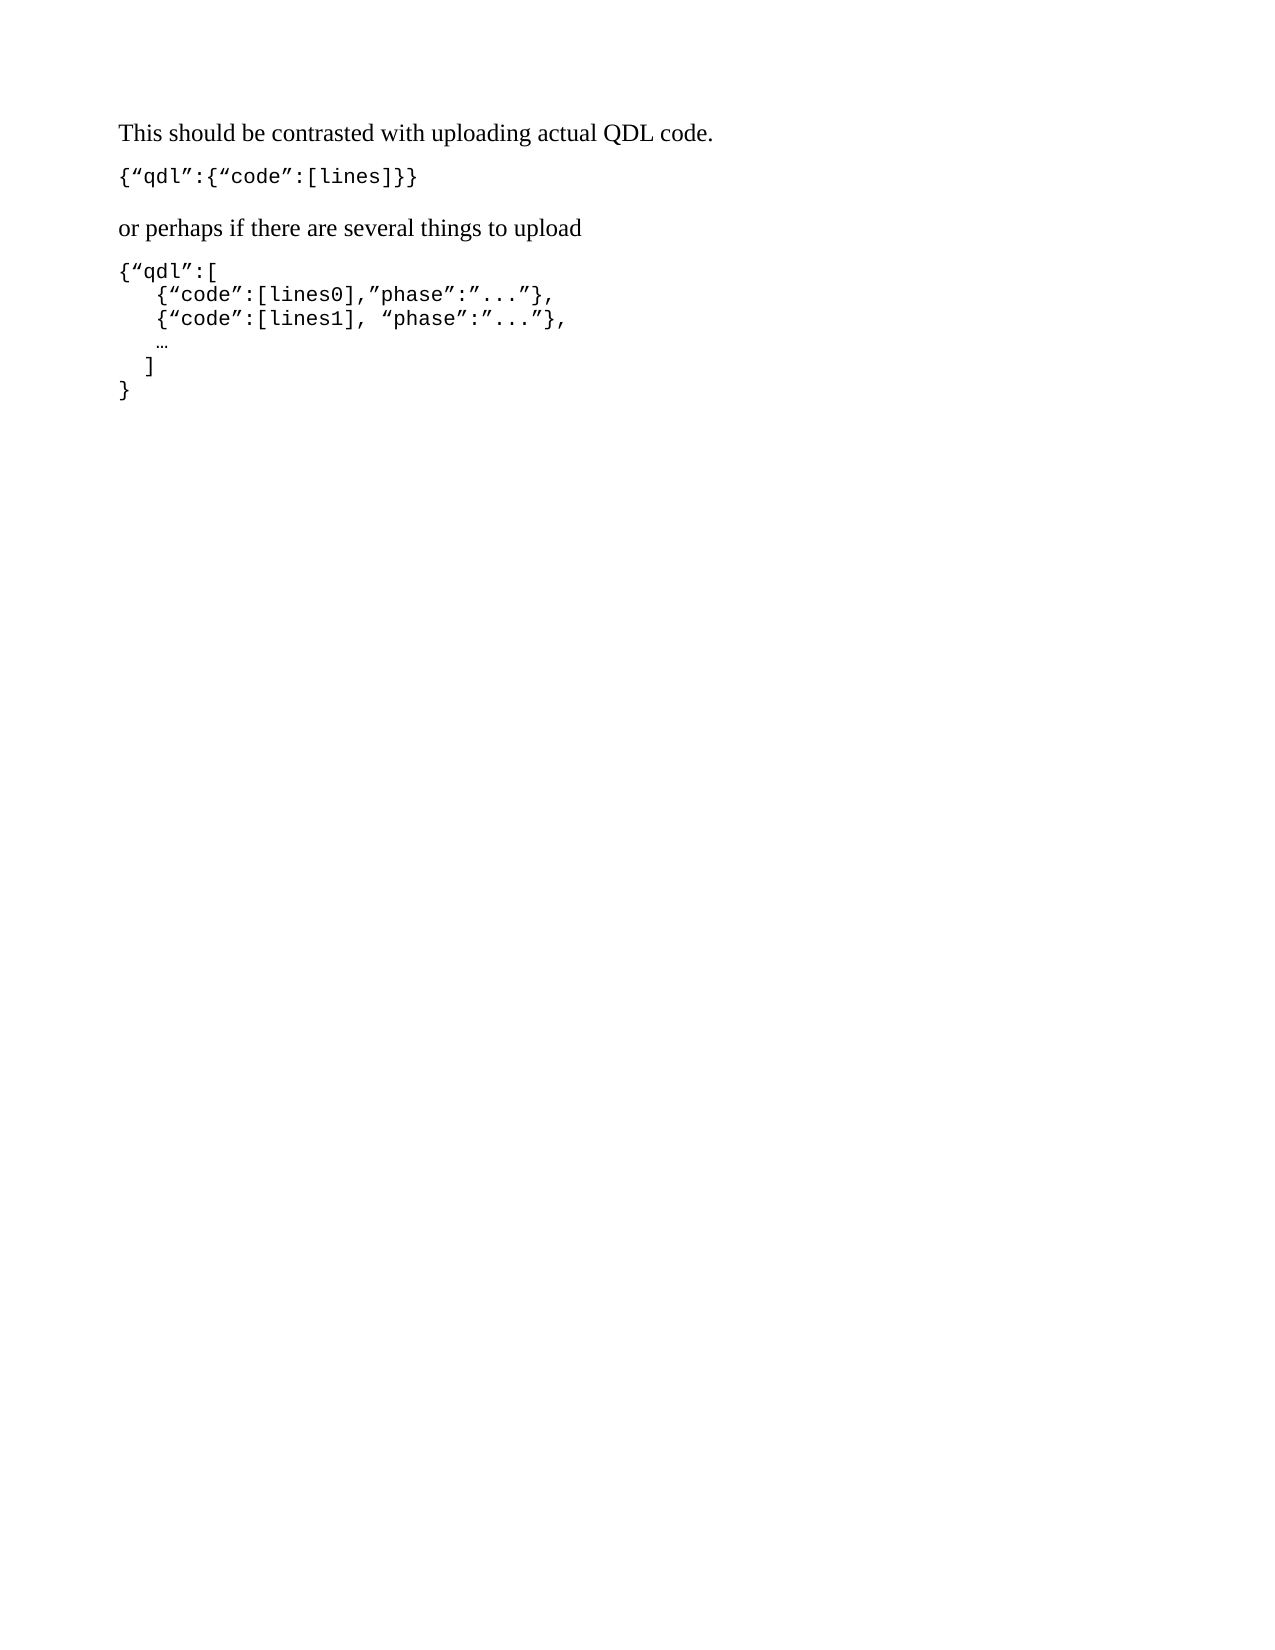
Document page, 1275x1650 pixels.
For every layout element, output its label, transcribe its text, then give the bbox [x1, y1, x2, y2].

text {“code”:[lines0],”phase”:”...”}, [118, 284, 1157, 308]
text {“code”:[lines1], “phase”:”...”}, [118, 308, 1157, 332]
text ] [118, 355, 1157, 379]
text … [118, 332, 1157, 355]
text {“qdl”:{“code”:[lines]}} [118, 166, 1157, 189]
text or perhaps if there are several things to upload [118, 213, 1157, 242]
text This should be contrasted with uploading actual QDL code. [118, 118, 1157, 147]
text {“qdl”:[ [118, 261, 1157, 284]
text } [118, 379, 1157, 402]
